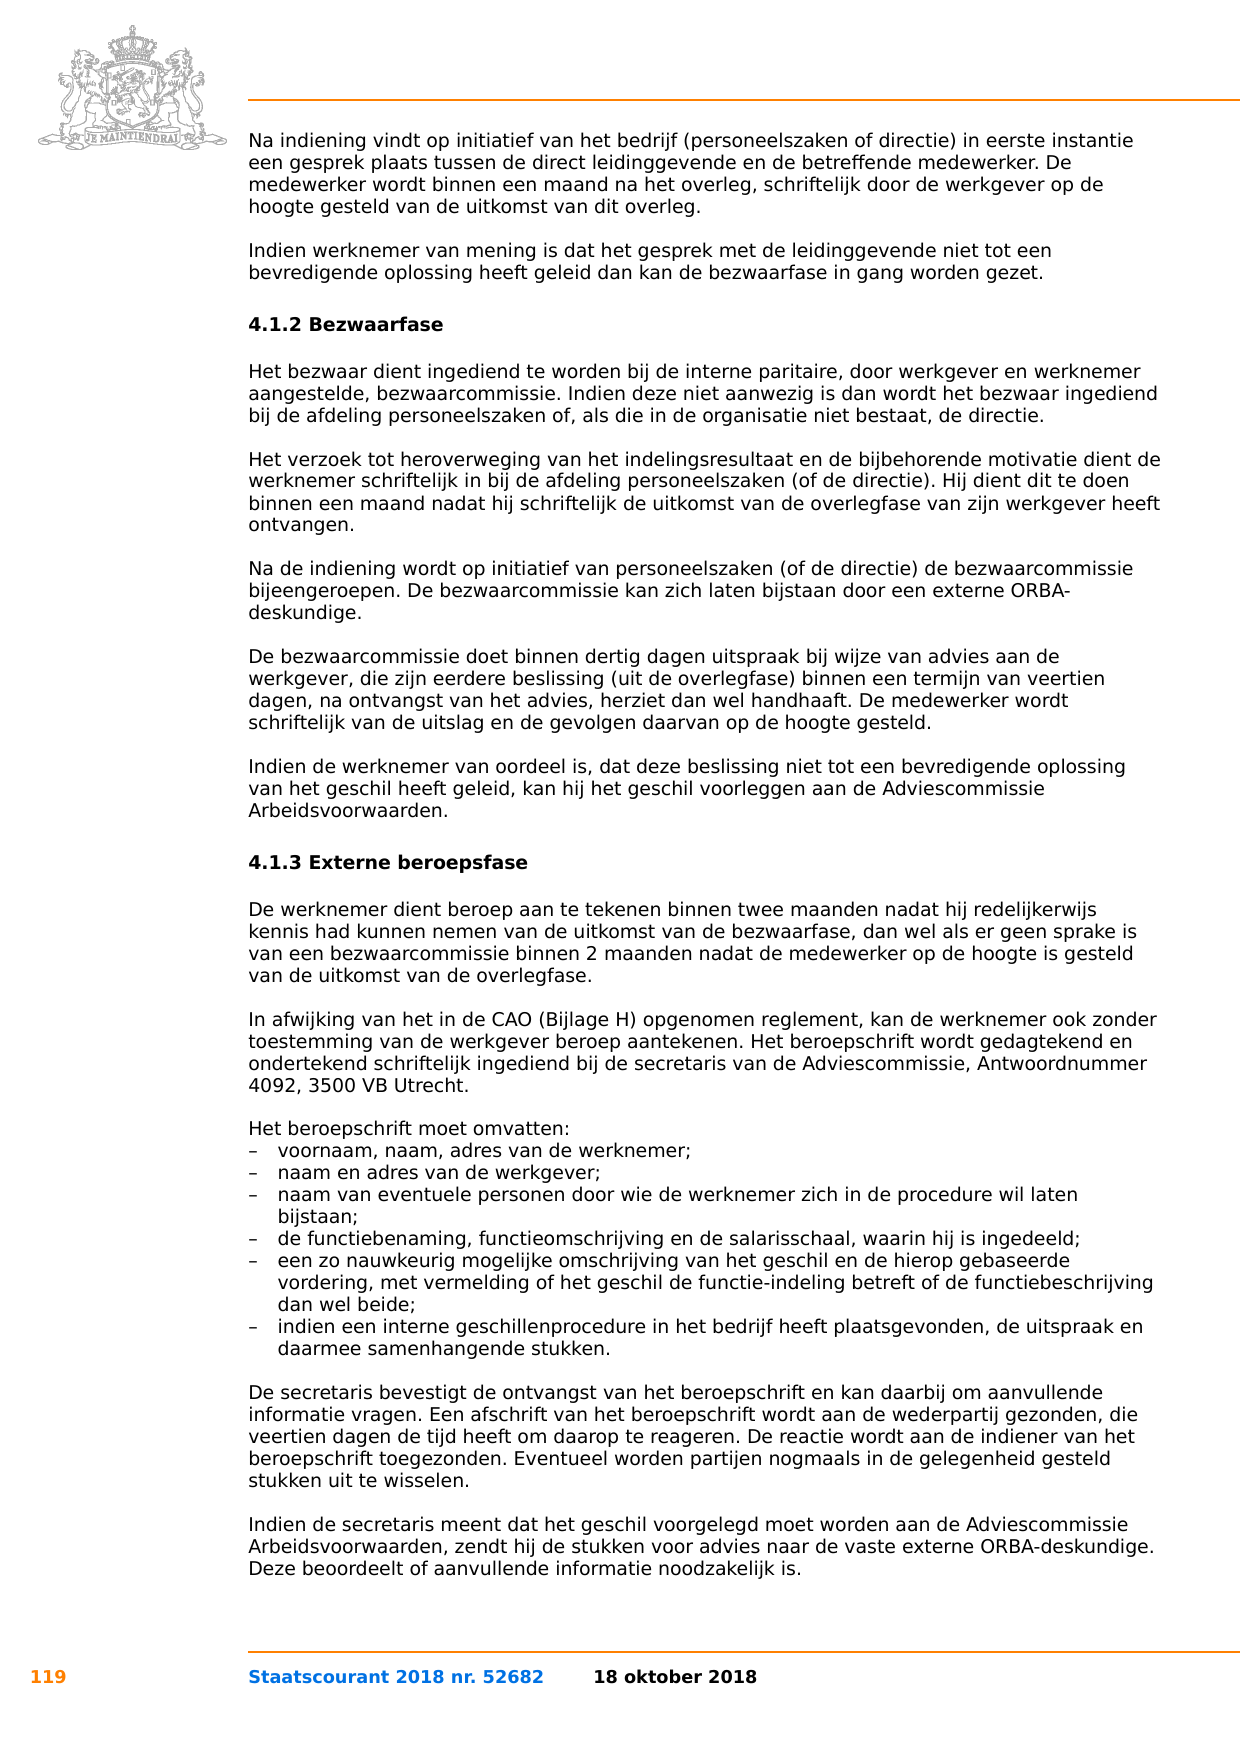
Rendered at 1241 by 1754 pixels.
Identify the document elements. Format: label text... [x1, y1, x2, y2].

text De werknemer dient beroep aan te tekenen binnen twee maanden nadat hij redelijkerwijs kennis had kunnen nemen van de uitkomst van de bezwaarfase, dan wel als er geen sprake is van een bezwaarcommissie binnen 2 maanden nadat de medewerker op de hoogte is gesteld van de uitkomst van de overlegfase. [248, 899, 1163, 987]
text De bezwaarcommissie doet binnen dertig dagen uitspraak bij wijze van advies aan de werkgever, die zijn eerdere beslissing (uit de overlegfase) binnen een termijn van veertien dagen, na ontvangst van het advies, herziet dan wel handhaaft. De medewerker wordt schriftelijk van de uitslag en de gevolgen daarvan op de hoogte gesteld. [248, 646, 1163, 734]
text De secretaris bevestigt de ontvangst van het beroepschrift en kan daarbij om aanvullende informatie vragen. Een afschrift van het beroepschrift wordt aan de wederpartij gezonden, die veertien dagen de tijd heeft om daarop te reageren. De reactie wordt aan de indiener van het beroepschrift toegezonden. Eventueel worden partijen nogmaals in de gelegenheid gesteld stukken uit te wisselen. [248, 1382, 1163, 1492]
text Het bezwaar dient ingediend te worden bij de interne paritaire, door werkgever en werknemer aangestelde, bezwaarcommissie. Indien deze niet aanwezig is dan wordt het bezwaar ingediend bij de afdeling personeelszaken of, als die in de organisatie niet bestaat, de directie. [248, 361, 1163, 427]
text Het beroepschrift moet omvatten: [248, 1118, 1163, 1140]
text Na indiening vindt op initiatief van het bedrijf (personeelszaken of directie) in eerste instantie een gesprek plaats tussen de direct leidinggevende en de betreffende medewerker. De medewerker wordt binnen een maand na het overleg, schriftelijk door de werkgever op de hoogte gesteld van de uitkomst van dit overleg. [248, 130, 1163, 218]
text Indien werknemer van mening is dat het gesprek met de leidinggevende niet tot een bevredigende oplossing heeft geleid dan kan de bezwaarfase in gang worden gezet. [248, 240, 1163, 284]
text In afwijking van het in de CAO (Bijlage H) opgenomen reglement, kan de werknemer ook zonder toestemming van de werkgever beroep aantekenen. Het beroepschrift wordt gedagtekend en ondertekend schriftelijk ingediend bij de secretaris van de Adviescommissie, Antwoordnummer 4092, 3500 VB Utrecht. [248, 1008, 1163, 1096]
text – de functiebenaming, functieomschrijving en de salarisschaal, waarin hij is ingedeeld; [248, 1228, 1163, 1250]
text – indien een interne geschillenprocedure in het bedrijf heeft plaatsgevonden, de uitspraak en daarmee samenhangende stukken. [248, 1316, 1163, 1360]
text Het verzoek tot heroverweging van het indelingsresultaat en de bijbehorende motivatie dient de werknemer schriftelijk in bij de afdeling personeelszaken (of de directie). Hij dient dit te doen binnen een maand nadat hij schriftelijk de uitkomst van de overlegfase van zijn werkgever heeft ontvangen. [248, 448, 1163, 536]
subtitle 4.1.3 Externe beroepsfase [248, 852, 1163, 874]
text Na de indiening wordt op initiatief van personeelszaken (of de directie) de bezwaarcommissie bijeengeroepen. De bezwaarcommissie kan zich laten bijstaan door een externe ORBA-deskundige. [248, 558, 1163, 624]
text – naam en adres van de werkgever; [248, 1162, 1163, 1184]
subtitle 4.1.2 Bezwaarfase [248, 314, 1163, 336]
picture [38, 25, 227, 150]
text – voornaam, naam, adres van de werknemer; [248, 1140, 1163, 1162]
text Indien de werknemer van oordeel is, dat deze beslissing niet tot een bevredigende oplossing van het geschil heeft geleid, kan hij het geschil voorleggen aan de Adviescommissie Arbeidsvoorwaarden. [248, 756, 1163, 822]
text Indien de secretaris meent dat het geschil voorgelegd moet worden aan de Adviescommissie Arbeidsvoorwaarden, zendt hij de stukken voor advies naar de vaste externe ORBA-deskundige. Deze beoordeelt of aanvullende informatie noodzakelijk is. [248, 1514, 1163, 1580]
text – een zo nauwkeurig mogelijke omschrijving van het geschil en de hierop gebaseerde vordering, met vermelding of het geschil de functie-indeling betreft of de functiebeschrijving dan wel beide; [248, 1250, 1163, 1316]
text – naam van eventuele personen door wie de werknemer zich in de procedure wil laten bijstaan; [248, 1184, 1163, 1228]
